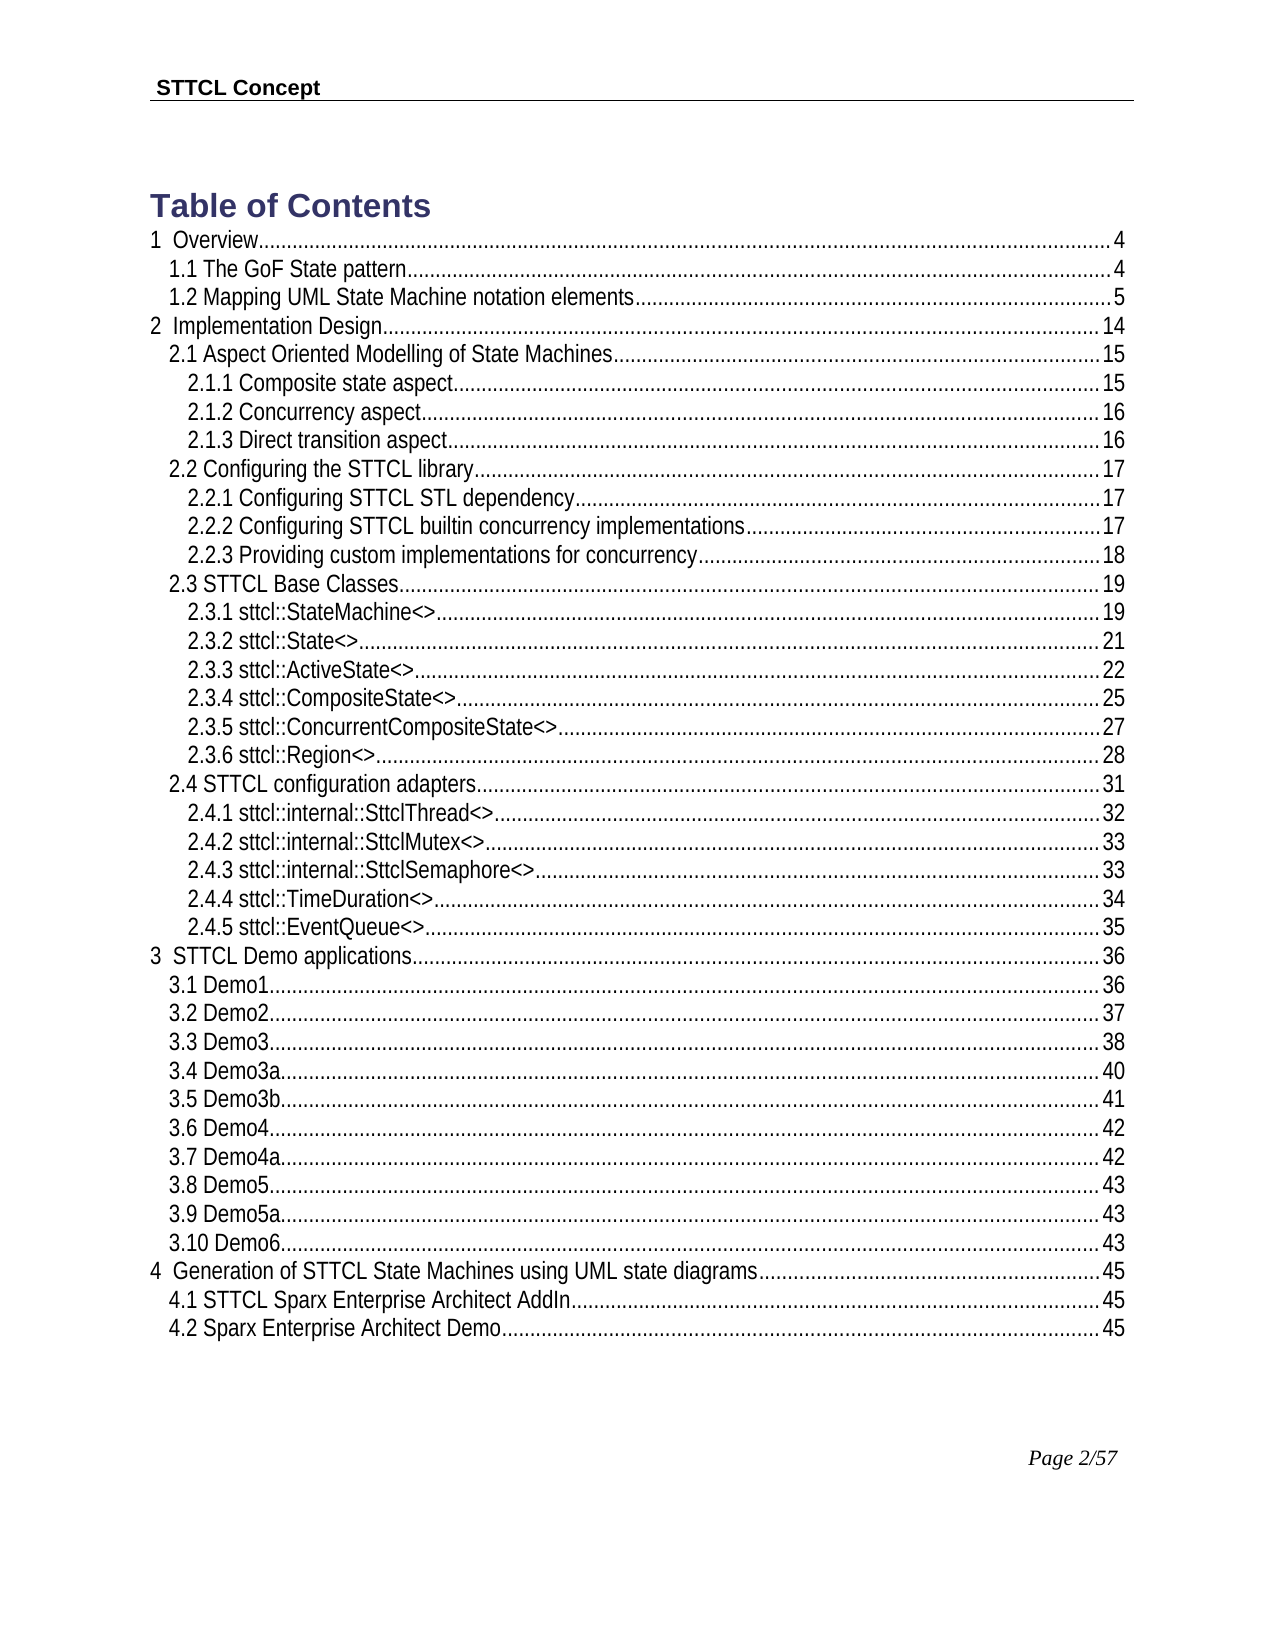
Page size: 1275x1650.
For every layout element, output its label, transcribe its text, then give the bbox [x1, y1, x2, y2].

text 2.4.3 sttcl::internal::SttclSemaphore<> 33 [187, 855, 1125, 884]
text 2.1.2 Concurrency aspect 16 [187, 397, 1125, 425]
text 2.4.5 sttcl::EventQueue<> 35 [187, 912, 1125, 941]
text 2.4 STTCL configuration adapters 31 [169, 769, 1125, 798]
text 4.2 Sparx Enterprise Architect Demo 45 [169, 1313, 1125, 1342]
text 3.10 Demo6 43 [169, 1227, 1125, 1256]
text 3.9 Demo5a 43 [169, 1199, 1125, 1227]
text 2.2.2 Configuring STTCL builtin concurrency implementations 17 [187, 511, 1125, 540]
text 3.4 Demo3a 40 [169, 1056, 1125, 1084]
subtitle Table of Contents [150, 186, 1125, 225]
text 1.2 Mapping UML State Machine notation elements 5 [169, 282, 1125, 311]
text 2.2.3 Providing custom implementations for concurrency 18 [187, 540, 1125, 569]
text 3.8 Demo5 43 [169, 1170, 1125, 1199]
text 2.4.1 sttcl::internal::SttclThread<> 32 [187, 798, 1125, 826]
text 2.3.1 sttcl::StateMachine<> 19 [187, 597, 1125, 626]
text 2.1.1 Composite state aspect 15 [187, 368, 1125, 397]
text 2.3.4 sttcl::CompositeState<> 25 [187, 683, 1125, 712]
text 2.4.2 sttcl::internal::SttclMutex<> 33 [187, 826, 1125, 855]
text 3.1 Demo1 36 [169, 970, 1125, 998]
text 3.2 Demo2 37 [169, 998, 1125, 1027]
text 3.3 Demo3 38 [169, 1027, 1125, 1056]
text 2 Implementation Design 14 [150, 311, 1125, 339]
text 4 Generation of STTCL State Machines using UML state diagrams 45 [150, 1256, 1125, 1285]
text 3.6 Demo4 42 [169, 1113, 1125, 1142]
text 1.1 The GoF State pattern 4 [169, 253, 1125, 282]
text 2.1.3 Direct transition aspect 16 [187, 425, 1125, 454]
text 2.3 STTCL Base Classes 19 [169, 569, 1125, 597]
text 3.7 Demo4a 42 [169, 1142, 1125, 1170]
text 2.3.3 sttcl::ActiveState<> 22 [187, 654, 1125, 683]
text 3 STTCL Demo applications 36 [150, 941, 1125, 970]
text 2.3.2 sttcl::State<> 21 [187, 626, 1125, 654]
text 3.5 Demo3b 41 [169, 1084, 1125, 1113]
text 2.3.6 sttcl::Region<> 28 [187, 741, 1125, 769]
text 2.1 Aspect Oriented Modelling of State Machines 15 [169, 339, 1125, 368]
text 2.2 Configuring the STTCL library 17 [169, 454, 1125, 483]
text 1 Overview 4 [150, 225, 1125, 253]
text 2.4.4 sttcl::TimeDuration<> 34 [187, 884, 1125, 912]
text 4.1 STTCL Sparx Enterprise Architect AddIn 45 [169, 1285, 1125, 1313]
text 2.3.5 sttcl::ConcurrentCompositeState<> 27 [187, 712, 1125, 741]
text 2.2.1 Configuring STTCL STL dependency 17 [187, 483, 1125, 511]
